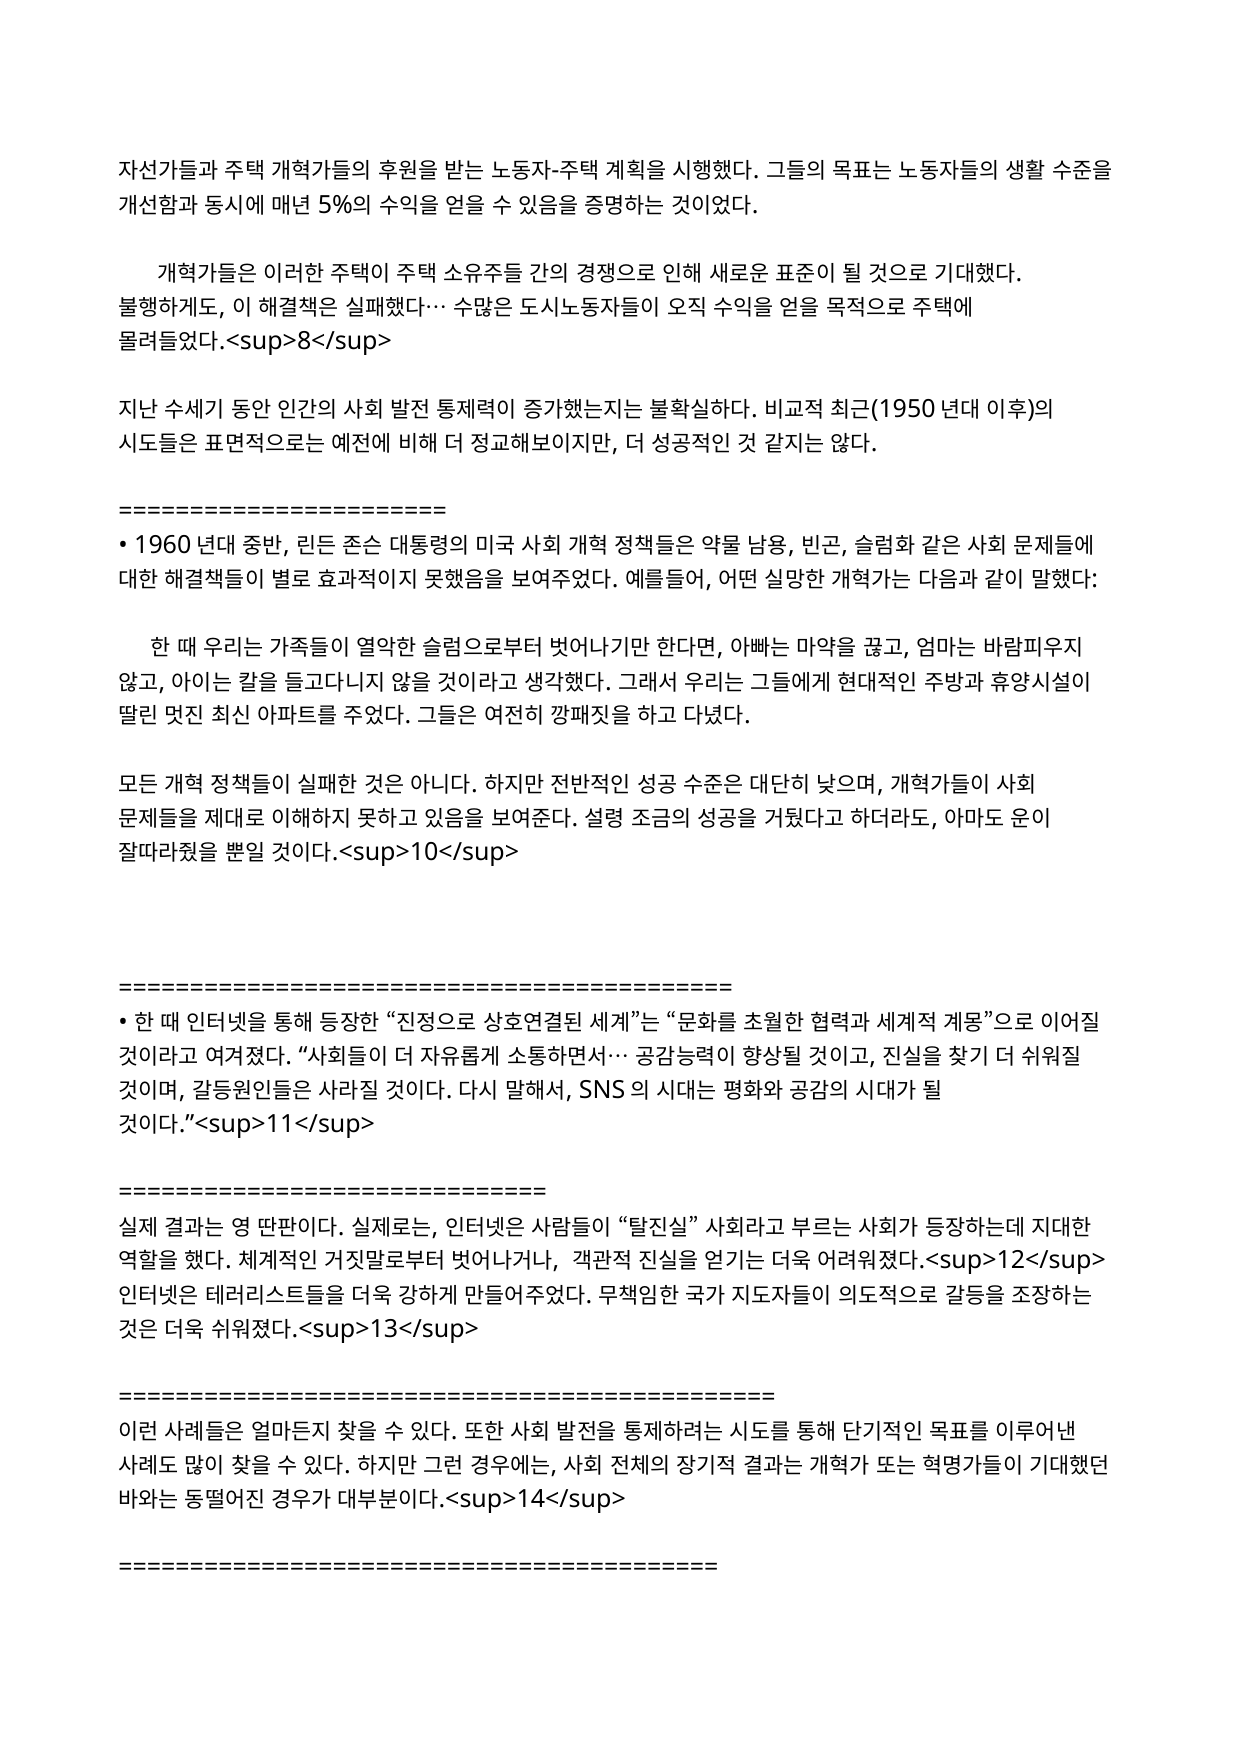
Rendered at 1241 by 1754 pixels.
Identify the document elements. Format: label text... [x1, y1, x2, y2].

text 이런 사례들은 얼마든지 찾을 수 있다. 또한 사회 발전을 통제하려는 시도를 통해 단기적인 목표를 이루어낸 사례도 많이 찾을 수 있다. 하지만 그런 경우에는, 사회 전체의 장기적 결과는 개혁가 또는 혁명가들이 기대했던 바와는 동떨어진 경우가 대부분이다.<sup>14</sup> [118, 1412, 1122, 1515]
text =========================================== [118, 970, 1122, 1004]
text 실제 결과는 영 딴판이다. 실제로는, 인터넷은 사람들이 “탈진실” 사회라고 부르는 사회가 등장하는데 지대한 역할을 했다. 체계적인 거짓말로부터 벗어나거나, 객관적 진실을 얻기는 더욱 어려워졌다.<sup>12</sup> 인터넷은 테러리스트들을 더욱 강하게 만들어주었다. 무책임한 국가 지도자들이 의도적으로 갈등을 조장하는 것은 더욱 쉬워졌다.<sup>13</sup> [118, 1208, 1122, 1344]
text 개혁가들은 이러한 주택이 주택 소유주들 간의 경쟁으로 인해 새로운 표준이 될 것으로 기대했다. 불행하게도, 이 해결책은 실패했다… 수많은 도시노동자들이 오직 수익을 얻을 목적으로 주택에 몰려들었다.<sup>8</sup> [118, 254, 1122, 357]
text ============================================== [118, 1378, 1122, 1412]
text • 한 때 인터넷을 통해 등장한 “진정으로 상호연결된 세계”는 “문화를 초월한 협력과 세계적 계몽”으로 이어질 것이라고 여겨졌다. “사회들이 더 자유롭게 소통하면서… 공감능력이 향상될 것이고, 진실을 찾기 더 쉬워질 것이며, 갈등원인들은 사라질 것이다. 다시 말해서, SNS의 시대는 평화와 공감의 시대가 될 것이다.”<sup>11</sup> [118, 1004, 1122, 1140]
text 한 때 우리는 가족들이 열악한 슬럼으로부터 벗어나기만 한다면, 아빠는 마약을 끊고, 엄마는 바람피우지 않고, 아이는 칼을 들고다니지 않을 것이라고 생각했다. 그래서 우리는 그들에게 현대적인 주방과 휴양시설이 딸린 멋진 최신 아파트를 주었다. 그들은 여전히 깡패짓을 하고 다녔다. [118, 629, 1122, 731]
text ========================================== [118, 1549, 1122, 1583]
text • 1960년대 중반, 린든 존슨 대통령의 미국 사회 개혁 정책들은 약물 남용, 빈곤, 슬럼화 같은 사회 문제들에 대한 해결책들이 별로 효과적이지 못했음을 보여주었다. 예를들어, 어떤 실망한 개혁가는 다음과 같이 말했다: [118, 527, 1122, 595]
text 지난 수세기 동안 인간의 사회 발전 통제력이 증가했는지는 불확실하다. 비교적 최근(1950년대 이후)의 시도들은 표면적으로는 예전에 비해 더 정교해보이지만, 더 성공적인 것 같지는 않다. [118, 391, 1122, 459]
text ======================= [118, 493, 1122, 527]
text ============================== [118, 1174, 1122, 1208]
text 자선가들과 주택 개혁가들의 후원을 받는 노동자-주택 계획을 시행했다. 그들의 목표는 노동자들의 생활 수준을 개선함과 동시에 매년 5%의 수익을 얻을 수 있음을 증명하는 것이었다. [118, 152, 1122, 220]
text 모든 개혁 정책들이 실패한 것은 아니다. 하지만 전반적인 성공 수준은 대단히 낮으며, 개혁가들이 사회 문제들을 제대로 이해하지 못하고 있음을 보여준다. 설령 조금의 성공을 거뒀다고 하더라도, 아마도 운이 잘따라줬을 뿐일 것이다.<sup>10</sup> [118, 765, 1122, 867]
